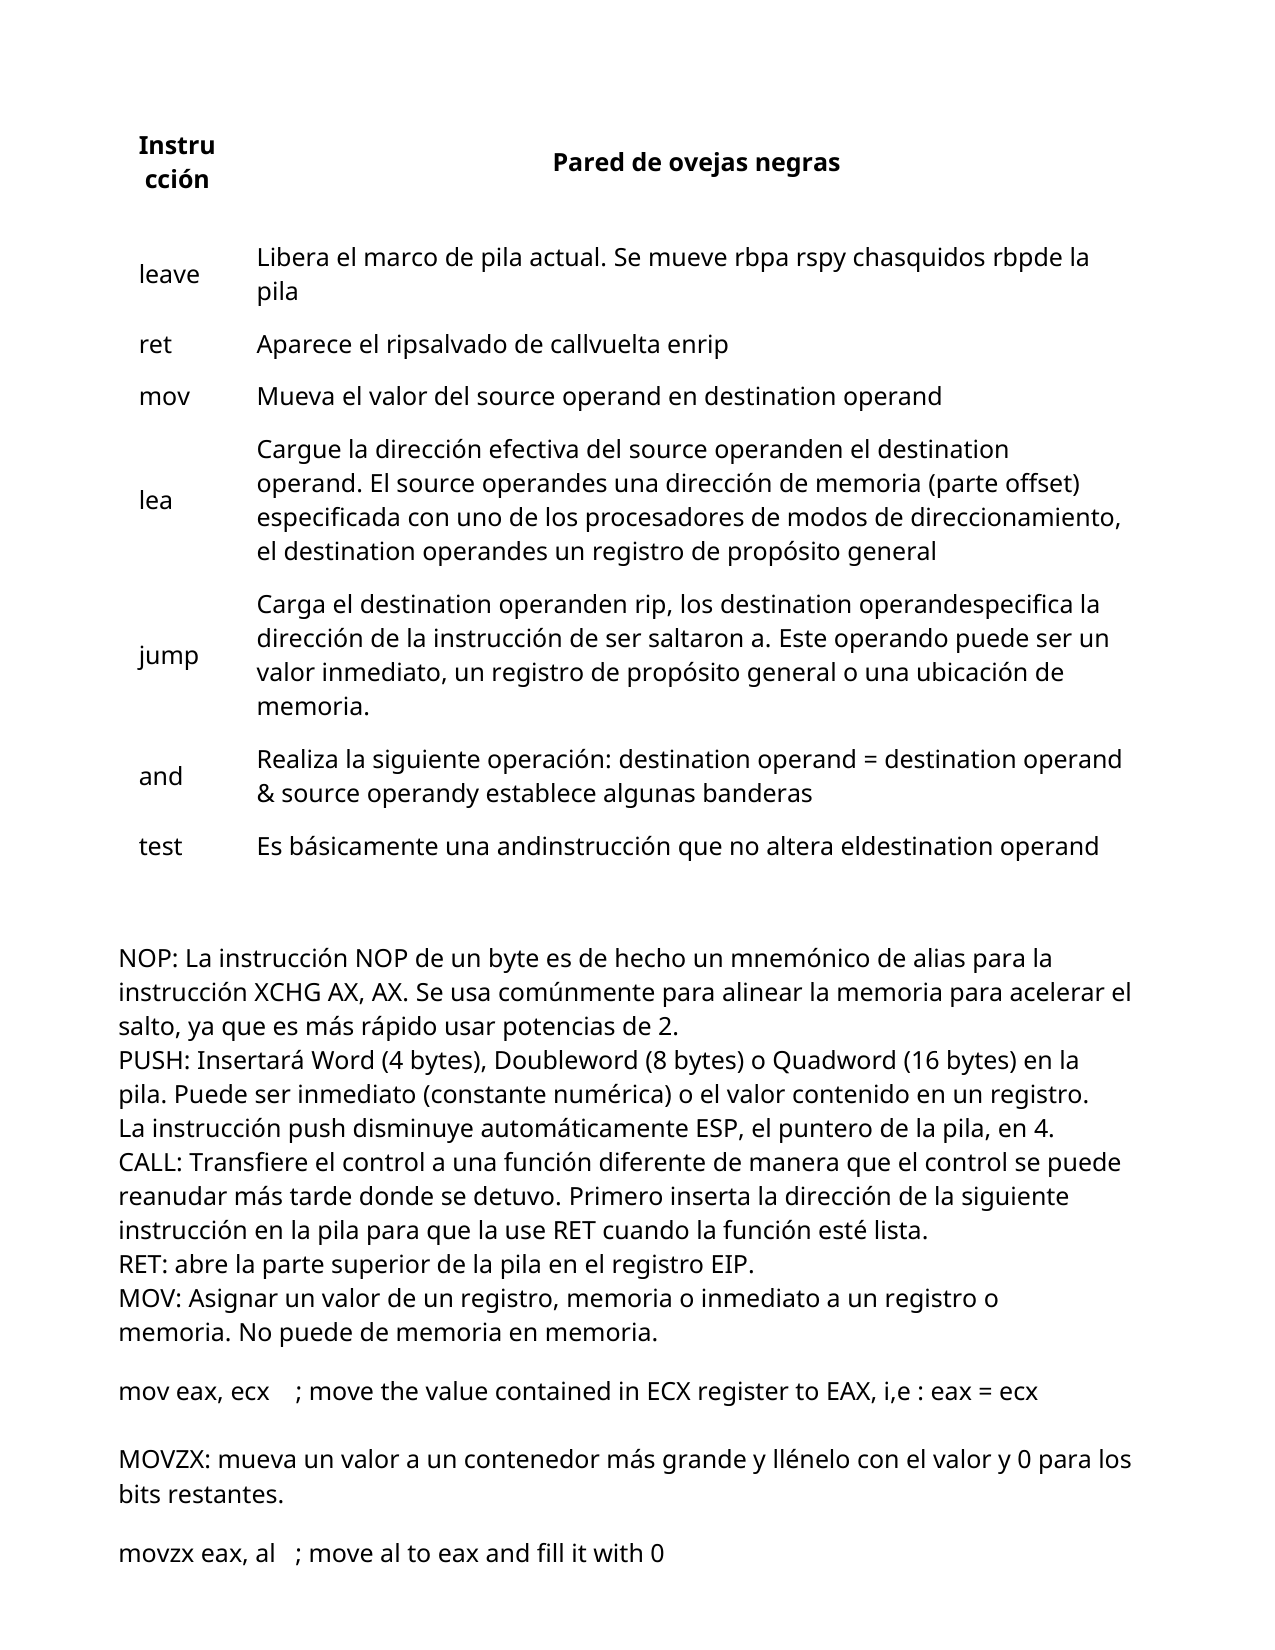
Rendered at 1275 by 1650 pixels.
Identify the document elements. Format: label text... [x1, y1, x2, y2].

table_cell and [118, 733, 236, 819]
table_header Instrucción [118, 118, 236, 230]
table_cell lea [118, 423, 236, 577]
text MOVZX: mueva un valor a un contenedor más grande y llénelo con el valor y 0 para los bits restantes. [118, 1442, 1157, 1510]
table_cell Realiza la siguiente operación: destination operand = destination operand & source operandy establece algunas banderas [236, 733, 1157, 819]
text NOP: La instrucción NOP de un byte es de hecho un mnemónico de alias para la instrucción XCHG AX, AX. Se usa comúnmente para alinear la memoria para acelerar el salto, ya que es más rápido usar potencias de 2. PUSH: Insertará Word (4 bytes), Doubleword (8 bytes) o Quadword (16 bytes) en la pila. Puede ser inmediato (constante numérica) o el valor contenido en un registro. La instrucción push disminuye automáticamente ESP, el puntero de la pila, en 4. CALL: Transfiere el control a una función diferente de manera que el control se puede reanudar más tarde donde se detuvo. Primero inserta la dirección de la siguiente instrucción en la pila para que la use RET cuando la función esté lista. RET: abre la parte superior de la pila en el registro EIP. MOV: Asignar un valor de un registro, memoria o inmediato a un registro o memoria. No puede de memoria en memoria. [118, 940, 1157, 1349]
table_cell Aparece el ripsalvado de callvuelta enrip [236, 317, 1157, 370]
table_cell test [118, 819, 236, 872]
table_cell leave [118, 230, 236, 317]
text movzx eax, al ; move al to eax and fill it with 0 [118, 1535, 1157, 1569]
table_cell Cargue la dirección efectiva del source operanden el destination operand. El source operandes una dirección de memoria (parte offset) especificada con uno de los procesadores de modos de direccionamiento, el destination operandes un registro de propósito general [236, 423, 1157, 577]
table_cell mov [118, 370, 236, 422]
table_cell Mueva el valor del source operand en destination operand [236, 370, 1157, 422]
table_cell ret [118, 317, 236, 370]
table_cell Carga el destination operanden rip, los destination operandespecifica la dirección de la instrucción de ser saltaron a. Este operando puede ser un valor inmediato, un registro de propósito general o una ubicación de memoria. [236, 578, 1157, 732]
table_header Pared de ovejas negras [236, 118, 1157, 230]
table_cell Es básicamente una andinstrucción que no altera eldestination operand [236, 819, 1157, 872]
table_cell Libera el marco de pila actual. Se mueve rbpa rspy chasquidos rbpde la pila [236, 230, 1157, 317]
table_cell jump [118, 578, 236, 732]
text mov eax, ecx ; move the value contained in ECX register to EAX, i,e : eax = ecx [118, 1374, 1157, 1408]
